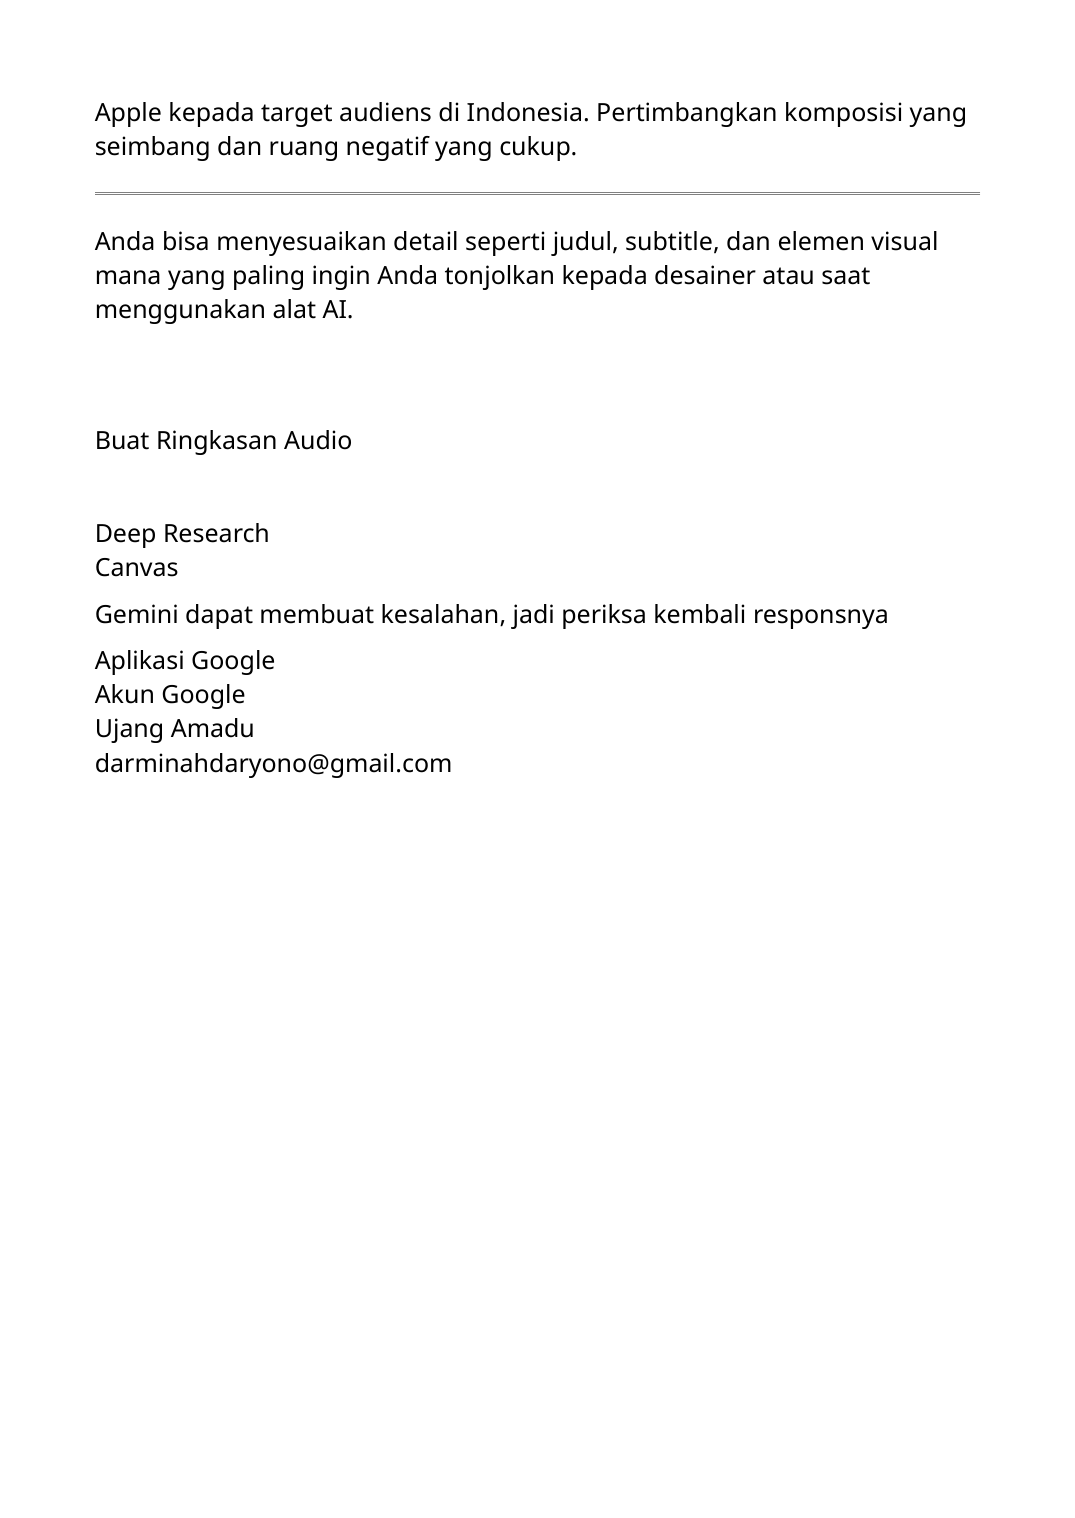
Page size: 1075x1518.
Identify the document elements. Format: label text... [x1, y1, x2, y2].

text Ujang Amadu [94, 711, 980, 745]
text Apple kepada target audiens di Indonesia. Pertimbangkan komposisi yang seimbang dan ruang negatif yang cukup. [94, 94, 980, 163]
text Buat Ringkasan Audio [94, 423, 980, 457]
text Akun Google [94, 677, 980, 711]
text Deep Research [94, 516, 980, 550]
text Anda bisa menyesuaikan detail seperti judul, subtitle, dan elemen visual mana yang paling ingin Anda tonjolkan kepada desainer atau saat menggunakan alat AI. [94, 224, 980, 326]
text Gemini dapat membuat kesalahan, jadi periksa kembali responsnya [94, 596, 980, 631]
text darminahdaryono@gmail.com [94, 745, 980, 779]
text Canvas [94, 550, 980, 584]
text Aplikasi Google [94, 643, 980, 677]
